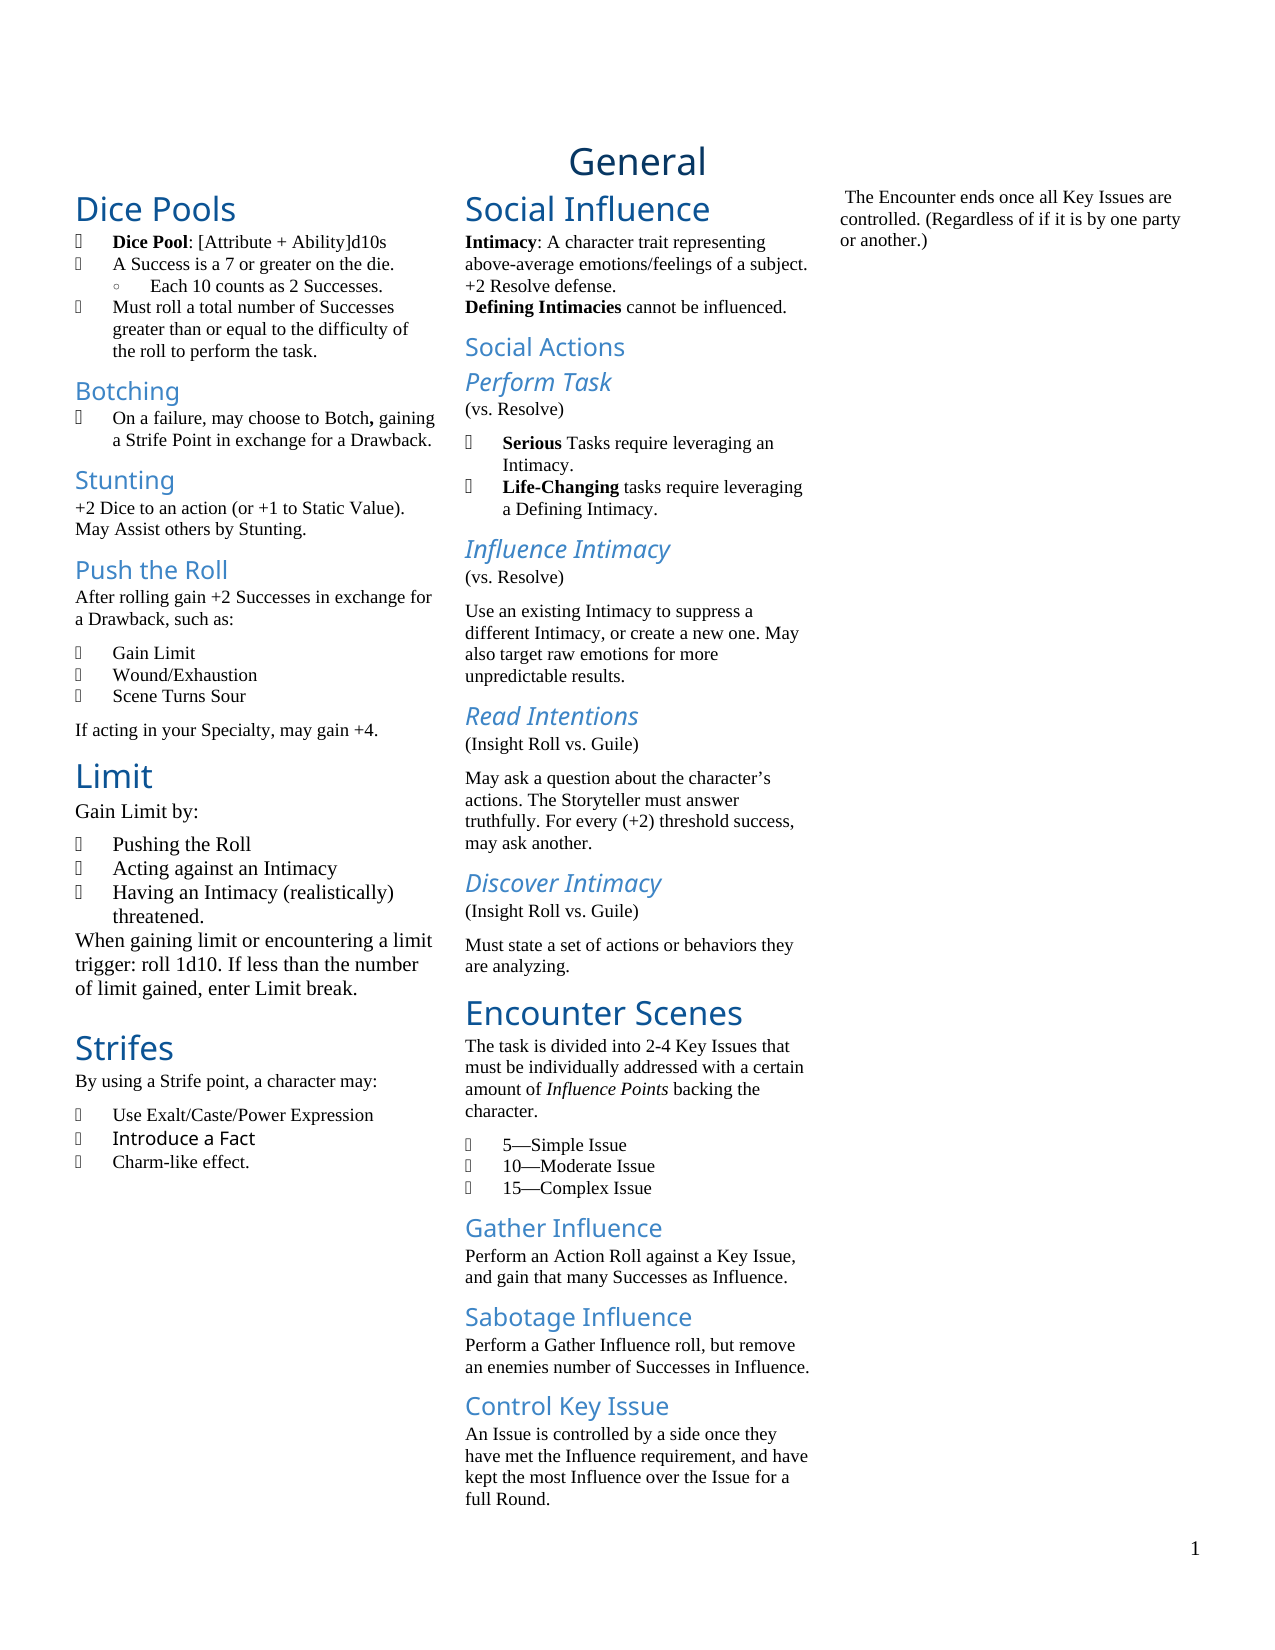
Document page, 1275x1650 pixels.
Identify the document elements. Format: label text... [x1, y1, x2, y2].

subtitle Stunting [75, 463, 435, 497]
list Dice Pool: [Attribute + Ability]d10s [75, 231, 435, 253]
subtitle Social Actions [465, 330, 810, 364]
text After rolling gain +2 Successes in exchange for a Drawback, such as: [75, 586, 435, 629]
subtitle Botching [75, 373, 435, 407]
list Life-Changing tasks require leveraging a Defining Intimacy. [465, 476, 810, 519]
list Having an Intimacy (realistically) threatened. [75, 880, 435, 928]
text Must state a set of actions or behaviors they are analyzing. [465, 934, 810, 977]
subtitle Influence Intimacy [465, 532, 810, 566]
text The task is divided into 2-4 Key Issues that must be individually addressed with a certain amount of Influence Points backing the character. [465, 1035, 810, 1121]
subtitle General [75, 135, 1200, 186]
subtitle Social Influence [465, 186, 810, 231]
list Serious Tasks require leveraging an Intimacy. [465, 432, 810, 476]
subtitle Discover Intimacy [465, 866, 810, 900]
list Wound/Exhaustion [75, 664, 435, 685]
text (Insight Roll vs. Guile) [465, 733, 810, 754]
list Each 10 counts as 2 Successes. [112, 275, 435, 296]
list 15—Complex Issue [465, 1177, 810, 1198]
list A Success is a 7 or greater on the die. [75, 253, 435, 275]
subtitle Encounter Scenes [465, 989, 810, 1035]
subtitle Read Intentions [465, 699, 810, 733]
text Perform a Gather Influence roll, but remove an enemies number of Successes in Influence. [465, 1334, 810, 1377]
list Introduce a Fact [75, 1125, 435, 1151]
subtitle Push the Roll [75, 552, 435, 586]
text Use an existing Intimacy to suppress a different Intimacy, or create a new one. May also target raw emotions for more unpredictable results. [465, 600, 810, 686]
list 10—Moderate Issue [465, 1155, 810, 1177]
list Acting against an Intimacy [75, 856, 435, 880]
text If acting in your Specialty, may gain +4. [75, 719, 435, 741]
list 5—Simple Issue [465, 1133, 810, 1155]
text May ask a question about the character’s actions. The Storyteller must answer truthfully. For every (+2) threshold success, may ask another. [465, 767, 810, 853]
subtitle Perform Task [465, 364, 810, 398]
subtitle Dice Pools [75, 186, 435, 231]
text (vs. Resolve) [465, 398, 810, 420]
list Use Exalt/Caste/Power Expression [75, 1104, 435, 1125]
list Must roll a total number of Successes greater than or equal to the difficulty of the roll to perform the task. [75, 296, 435, 361]
subtitle Sabotage Influence [465, 1300, 810, 1334]
text Perform an Action Roll against a Key Issue, and gain that many Successes as Influence. [465, 1245, 810, 1288]
list Pushing the Roll [75, 832, 435, 856]
text The Encounter ends once all Key Issues are controlled. (Regardless of if it is by one party or another.) [840, 186, 1200, 251]
text An Issue is controlled by a side once they have met the Influence requirement, and have kept the most Influence over the Issue for a full Round. [465, 1423, 810, 1509]
text Gain Limit by: [75, 799, 435, 823]
subtitle Strifes [75, 1024, 435, 1070]
text (vs. Resolve) [465, 566, 810, 587]
subtitle Control Key Issue [465, 1389, 810, 1423]
subtitle Limit [75, 753, 435, 799]
list Charm-like effect. [75, 1151, 435, 1172]
text (Insight Roll vs. Guile) [465, 900, 810, 921]
subtitle Gather Influence [465, 1211, 810, 1245]
list Gain Limit [75, 642, 435, 664]
text When gaining limit or encountering a limit trigger: roll 1d10. If less than the number of limit gained, enter Limit break. [75, 928, 435, 1000]
text Intimacy: A character trait representing above-average emotions/feelings of a subject. +2 Resolve defense. Defining Intimacies cannot be influenced. [465, 231, 810, 318]
text By using a Strife point, a character may: [75, 1070, 435, 1091]
text +2 Dice to an action (or +1 to Static Value). May Assist others by Stunting. [75, 497, 435, 540]
list Scene Turns Sour [75, 685, 435, 707]
list On a failure, may choose to Botch, gaining a Strife Point in exchange for a Drawback. [75, 407, 435, 451]
